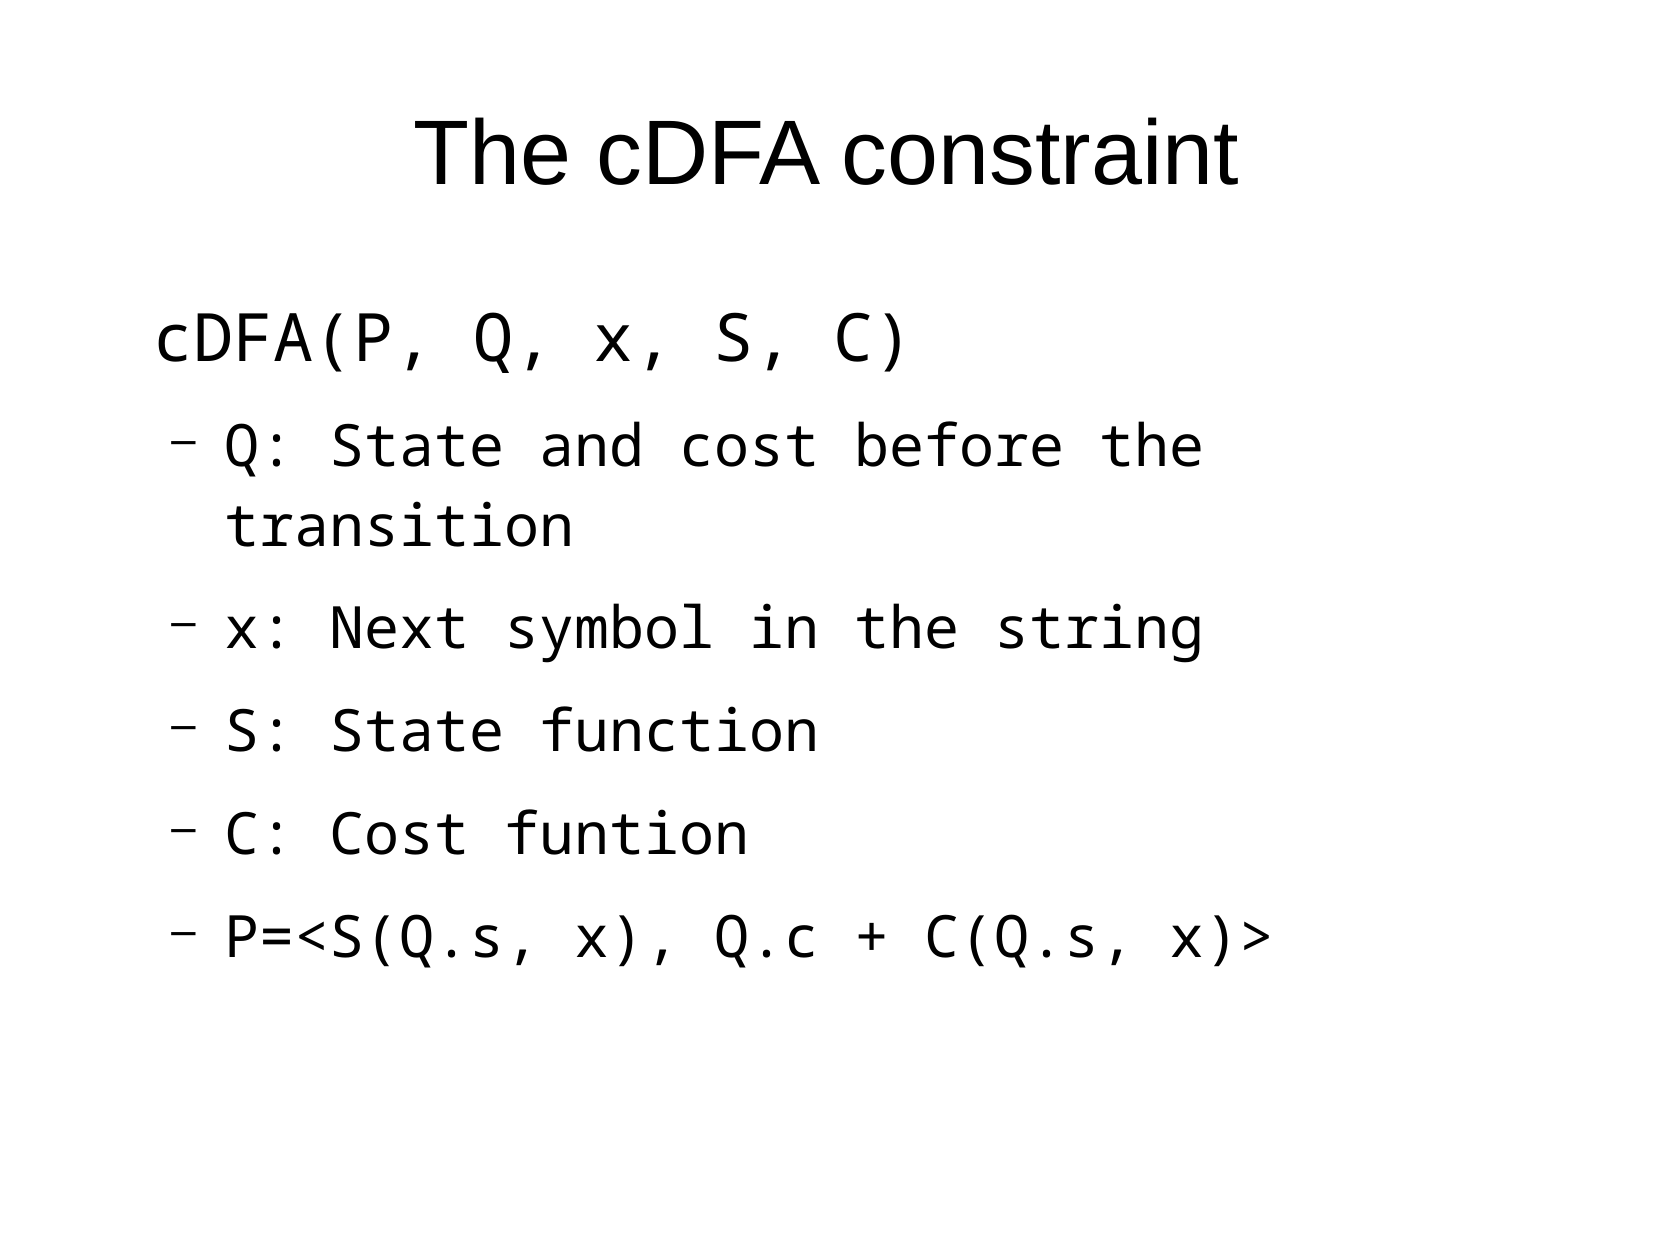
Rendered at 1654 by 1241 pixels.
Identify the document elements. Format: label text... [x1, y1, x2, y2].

list cDFA(P, Q, x, S, C) Q: State and cost before the transition x: Next symbol in the string S: State function C: Cost funtion P=<S(Q.s, x), Q.c + C(Q.s, x)> [82, 290, 1571, 1010]
title The cDFA constraint [82, 49, 1571, 257]
